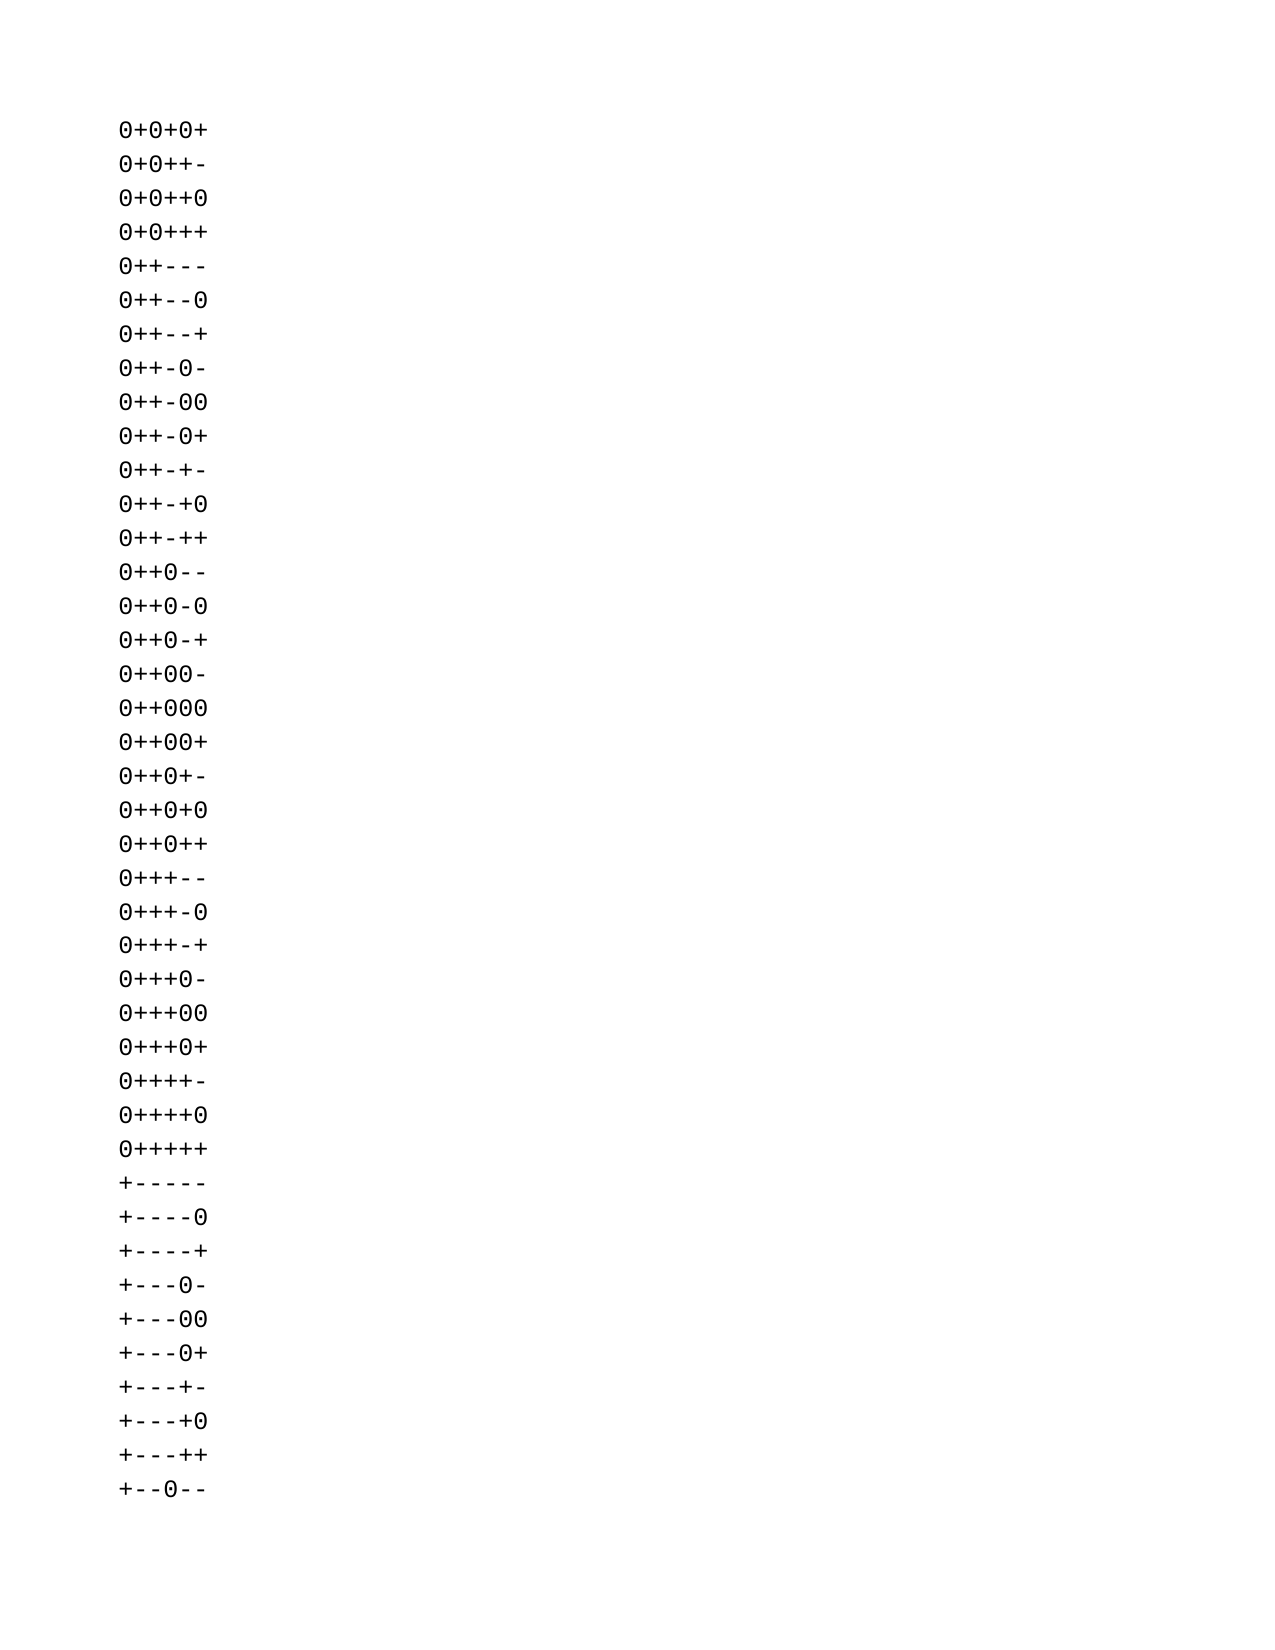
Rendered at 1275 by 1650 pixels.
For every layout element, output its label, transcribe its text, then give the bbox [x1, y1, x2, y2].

text 0+0+0+ 0+0++- 0+0++0 0+0+++ 0++--- 0++--0 0++--+ 0++-0- 0++-00 0++-0+ 0++-+- 0++-+0 0++-++ 0++0-- 0++0-0 0++0-+ 0++00- 0++000 0++00+ 0++0+- 0++0+0 0++0++ 0+++-- 0+++-0 0+++-+ 0+++0- 0+++00 0+++0+ 0++++- 0++++0 0+++++ +----- +----0 +----+ +---0- +---00 +---0+ +---+- +---+0 +---++ +--0-- [118, 118, 1157, 1505]
